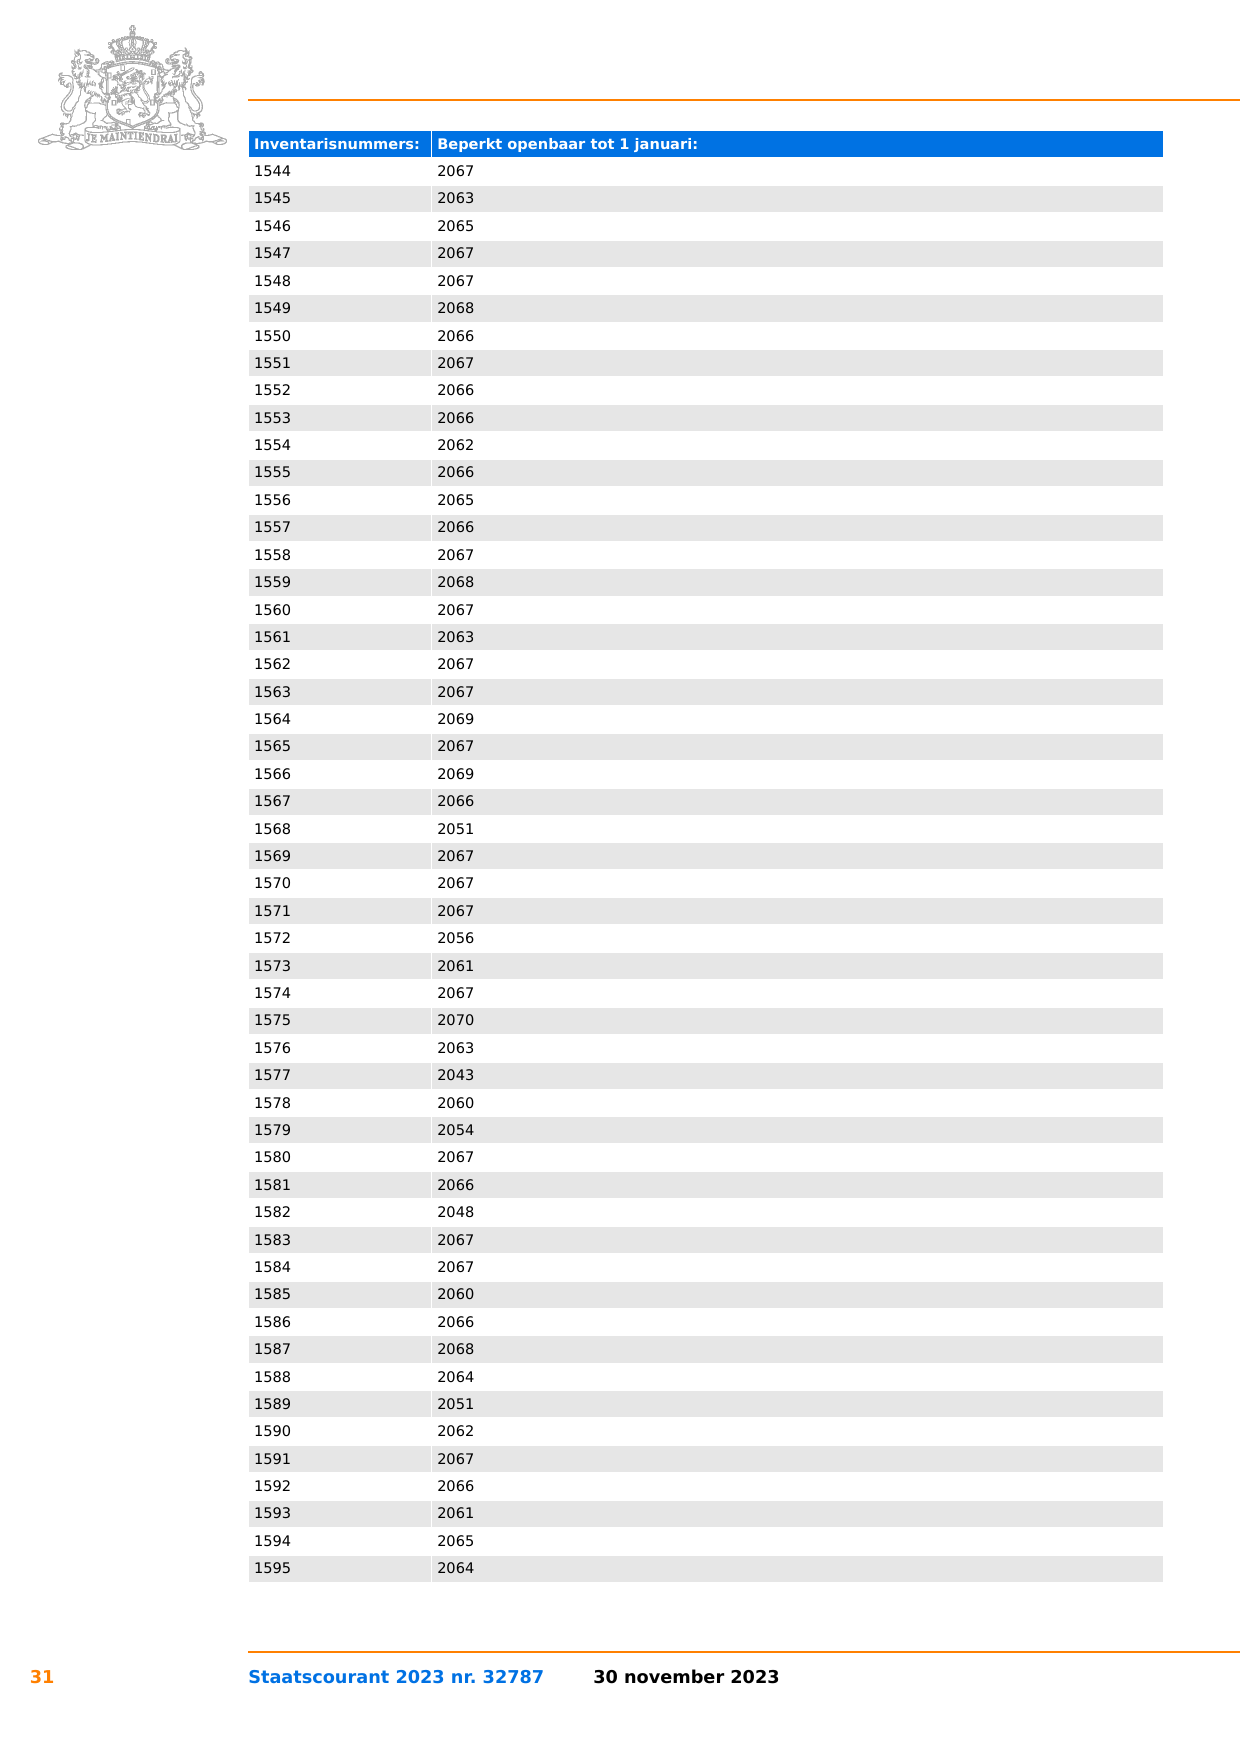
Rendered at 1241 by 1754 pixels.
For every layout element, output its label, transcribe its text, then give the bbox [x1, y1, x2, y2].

table_cell 2067 [432, 241, 1163, 267]
table_cell 1584 [249, 1254, 431, 1281]
table_cell 1547 [249, 241, 431, 267]
table_cell 2067 [432, 871, 1163, 897]
table_cell 2061 [432, 1501, 1163, 1527]
table_cell 1567 [249, 789, 431, 815]
table_cell 2063 [432, 1035, 1163, 1061]
table_cell 2066 [432, 323, 1163, 349]
table_cell 1587 [249, 1336, 431, 1363]
table_cell 2067 [432, 1145, 1163, 1171]
table_cell 2065 [432, 487, 1163, 513]
table_cell 2070 [432, 1008, 1163, 1034]
table_cell 1558 [249, 542, 431, 568]
table_cell 1549 [249, 295, 431, 322]
table_cell 2066 [432, 789, 1163, 815]
table_cell 2066 [432, 405, 1163, 431]
table_cell 1579 [249, 1117, 431, 1143]
table_cell 2069 [432, 761, 1163, 787]
table_cell 2067 [432, 1446, 1163, 1472]
table_cell 2065 [432, 1528, 1163, 1554]
table_cell 1588 [249, 1364, 431, 1390]
table_cell 2043 [432, 1063, 1163, 1089]
table_cell 1586 [249, 1309, 431, 1335]
table_cell 1554 [249, 432, 431, 459]
table_cell 1569 [249, 843, 431, 869]
table_cell 1560 [249, 597, 431, 623]
table_cell 1595 [249, 1556, 431, 1582]
table_cell 2067 [432, 1227, 1163, 1253]
table_cell 2063 [432, 186, 1163, 212]
table_cell 1552 [249, 378, 431, 404]
table_cell 1548 [249, 268, 431, 294]
table_cell 2068 [432, 569, 1163, 596]
table_cell 2063 [432, 624, 1163, 650]
table_cell 1563 [249, 679, 431, 705]
table_cell 2067 [432, 542, 1163, 568]
table_cell 2068 [432, 295, 1163, 322]
table_cell 1568 [249, 816, 431, 842]
table_cell 2061 [432, 953, 1163, 979]
table_cell 1571 [249, 898, 431, 924]
table_cell 1545 [249, 186, 431, 212]
table_cell 2067 [432, 268, 1163, 294]
table_cell 1591 [249, 1446, 431, 1472]
table_cell 1573 [249, 953, 431, 979]
table_cell 1553 [249, 405, 431, 431]
table_cell 1550 [249, 323, 431, 349]
table_cell 1576 [249, 1035, 431, 1061]
table_header Inventarisnummers: [249, 131, 431, 157]
table_cell 1589 [249, 1391, 431, 1417]
table_cell 2062 [432, 1419, 1163, 1445]
table_cell 1565 [249, 734, 431, 760]
table_cell 2067 [432, 843, 1163, 869]
table_cell 2060 [432, 1282, 1163, 1308]
table_cell 1593 [249, 1501, 431, 1527]
table_cell 1581 [249, 1172, 431, 1198]
table_cell 2067 [432, 679, 1163, 705]
table_cell 2064 [432, 1556, 1163, 1582]
table_cell 1574 [249, 980, 431, 1007]
table_cell 1544 [249, 158, 431, 185]
table_cell 2066 [432, 378, 1163, 404]
table_cell 2067 [432, 734, 1163, 760]
table_cell 1562 [249, 651, 431, 678]
table_cell 2054 [432, 1117, 1163, 1143]
table_cell 2067 [432, 158, 1163, 185]
table_cell 1585 [249, 1282, 431, 1308]
table_cell 2060 [432, 1090, 1163, 1116]
table_cell 2066 [432, 1172, 1163, 1198]
table_cell 2066 [432, 1473, 1163, 1500]
table_cell 2068 [432, 1336, 1163, 1363]
table_cell 2066 [432, 460, 1163, 486]
table_cell 1575 [249, 1008, 431, 1034]
picture [38, 25, 227, 150]
table_cell 1580 [249, 1145, 431, 1171]
table_cell 2051 [432, 816, 1163, 842]
table_cell 2067 [432, 898, 1163, 924]
table_cell 2067 [432, 651, 1163, 678]
table_cell 1551 [249, 350, 431, 376]
table_cell 2067 [432, 1254, 1163, 1281]
table_cell 2051 [432, 1391, 1163, 1417]
table_cell 1570 [249, 871, 431, 897]
table_cell 2062 [432, 432, 1163, 459]
table_cell 1546 [249, 213, 431, 239]
table_cell 2069 [432, 706, 1163, 733]
table_cell 2048 [432, 1199, 1163, 1226]
table_cell 2065 [432, 213, 1163, 239]
table_cell 1590 [249, 1419, 431, 1445]
table_cell 1555 [249, 460, 431, 486]
table_cell 1572 [249, 925, 431, 952]
table_cell 1557 [249, 515, 431, 541]
table_cell 1577 [249, 1063, 431, 1089]
table_cell 2066 [432, 515, 1163, 541]
table_cell 1556 [249, 487, 431, 513]
table_cell 1594 [249, 1528, 431, 1554]
table_header Beperkt openbaar tot 1 januari: [432, 131, 1163, 157]
table_cell 1592 [249, 1473, 431, 1500]
table_cell 2067 [432, 980, 1163, 1007]
table_cell 2066 [432, 1309, 1163, 1335]
table_cell 2064 [432, 1364, 1163, 1390]
table_cell 1561 [249, 624, 431, 650]
table_cell 2067 [432, 350, 1163, 376]
table_cell 1564 [249, 706, 431, 733]
table_cell 2067 [432, 597, 1163, 623]
table_cell 1578 [249, 1090, 431, 1116]
table_cell 1559 [249, 569, 431, 596]
table_cell 2056 [432, 925, 1163, 952]
table_cell 1566 [249, 761, 431, 787]
table_cell 1582 [249, 1199, 431, 1226]
table_cell 1583 [249, 1227, 431, 1253]
